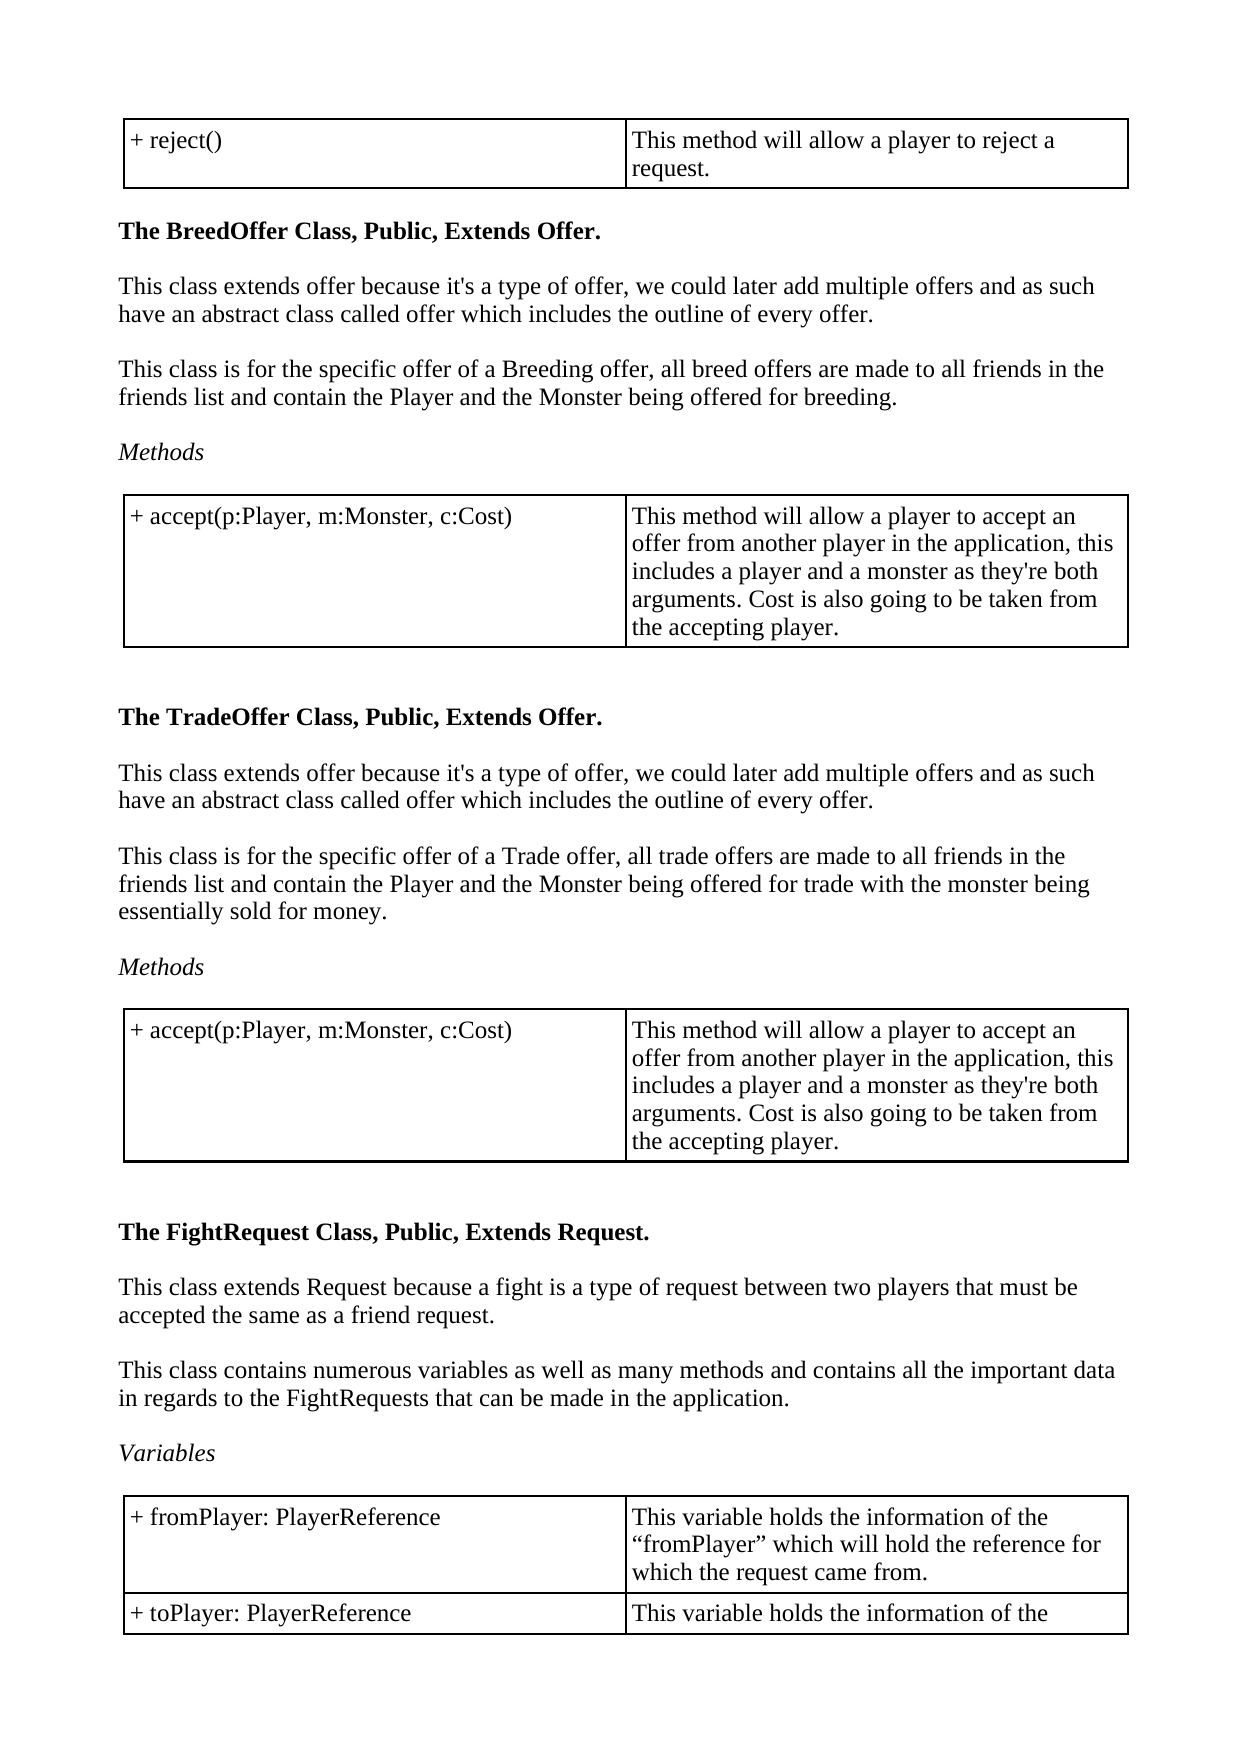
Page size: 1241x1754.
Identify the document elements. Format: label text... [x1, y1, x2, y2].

text This class contains numerous variables as well as many methods and contains all the important data in regards to the FightRequests that can be made in the application. [118, 1356, 1122, 1412]
text Variables [118, 1439, 1122, 1467]
text This class extends offer because it's a type of offer, we could later add multiple offers and as such have an abstract class called offer which includes the outline of every offer. [118, 272, 1122, 328]
table_header + accept(p:Player, m:Monster, c:Cost) [125, 1010, 625, 1160]
table_header This variable holds the information of the “fromPlayer” which will hold the reference for which the request came from. [627, 1497, 1127, 1592]
text Methods [118, 953, 1122, 981]
table_cell This variable holds the information of the [627, 1594, 1127, 1633]
table_header This method will allow a player to accept an offer from another player in the application, this includes a player and a monster as they're both arguments. Cost is also going to be taken from the accepting player. [627, 1010, 1127, 1160]
text This class is for the specific offer of a Trade offer, all trade offers are made to all friends in the friends list and contain the Player and the Monster being offered for trade with the monster being essentially sold for money. [118, 842, 1122, 925]
table_header + fromPlayer: PlayerReference [125, 1497, 625, 1592]
text This class extends offer because it's a type of offer, we could later add multiple offers and as such have an abstract class called offer which includes the outline of every offer. [118, 759, 1122, 814]
text The BreedOffer Class, Public, Extends Offer. [118, 217, 1122, 244]
text This class is for the specific offer of a Breeding offer, all breed offers are made to all friends in the friends list and contain the Player and the Monster being offered for breeding. [118, 355, 1122, 411]
text The FightRequest Class, Public, Extends Request. [118, 1218, 1122, 1246]
table_header + accept(p:Player, m:Monster, c:Cost) [125, 496, 625, 646]
table_cell + toPlayer: PlayerReference [125, 1594, 625, 1633]
table_header This method will allow a player to accept an offer from another player in the application, this includes a player and a monster as they're both arguments. Cost is also going to be taken from the accepting player. [627, 496, 1127, 646]
table_cell + reject() [125, 120, 625, 187]
table_cell This method will allow a player to reject a request. [627, 120, 1127, 187]
text This class extends Request because a fight is a type of request between two players that must be accepted the same as a friend request. [118, 1273, 1122, 1329]
text The TradeOffer Class, Public, Extends Offer. [118, 703, 1122, 731]
text Methods [118, 438, 1122, 466]
